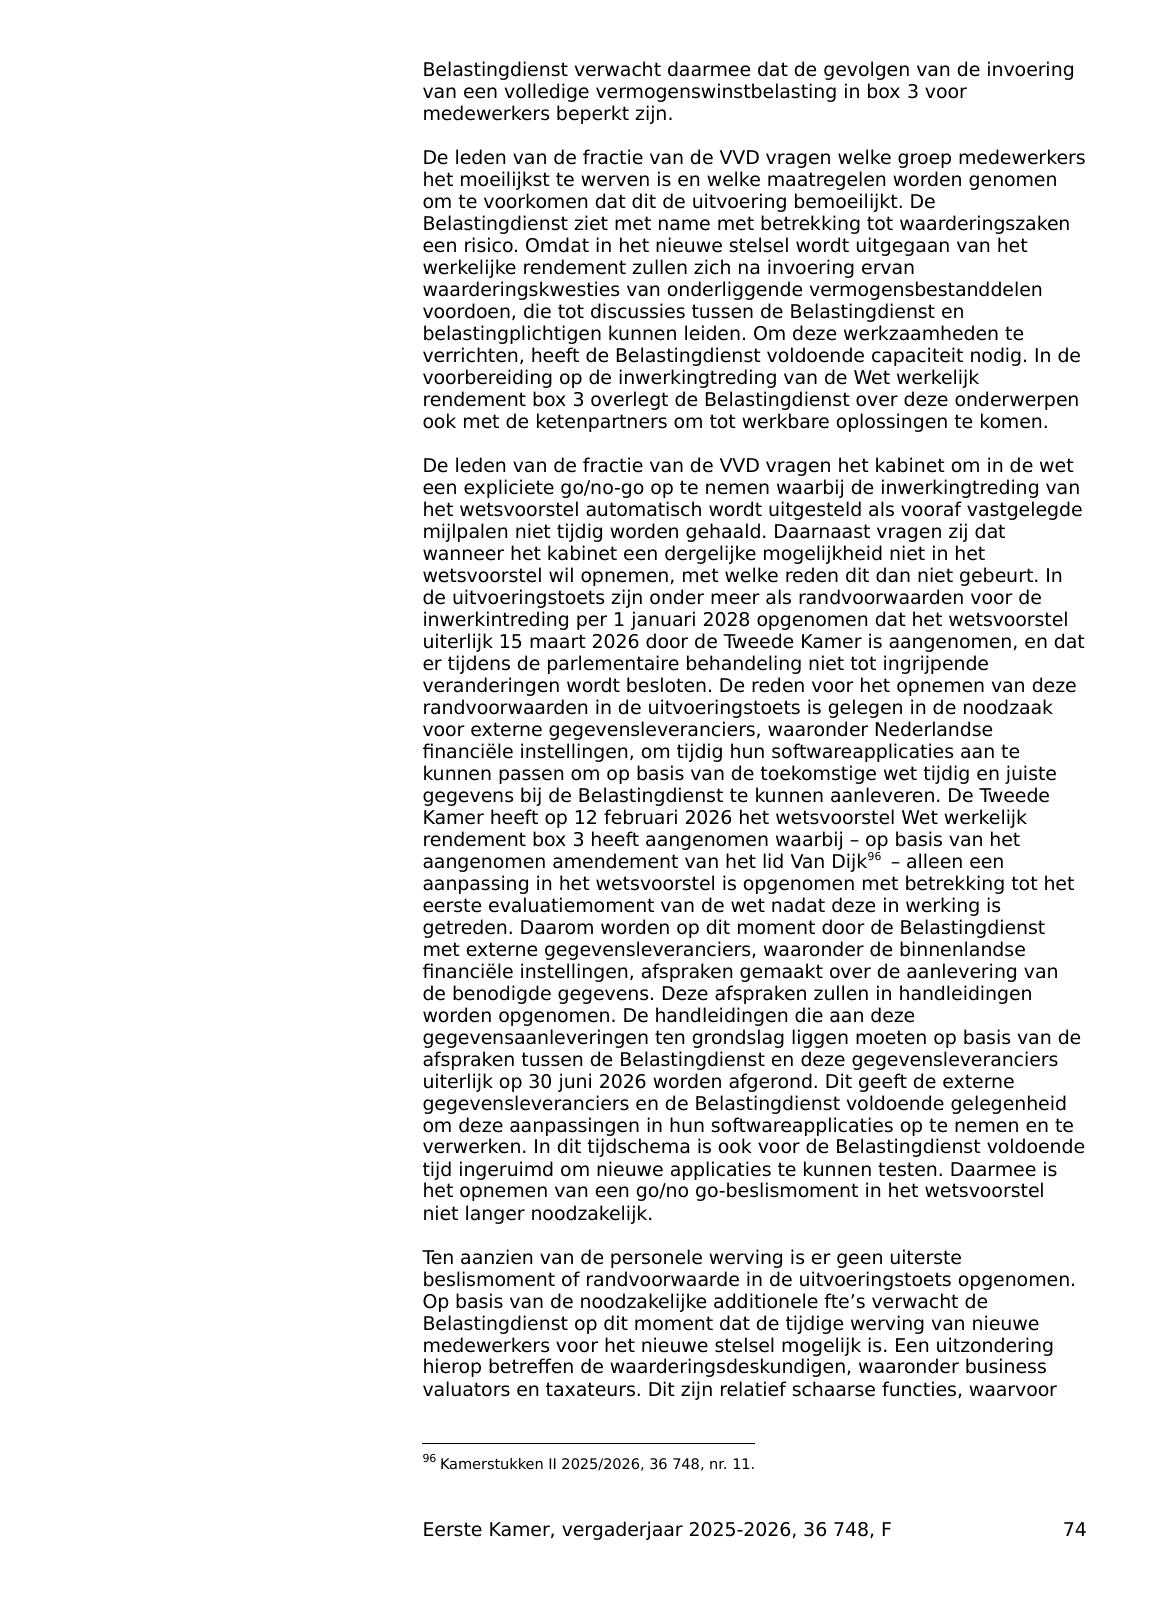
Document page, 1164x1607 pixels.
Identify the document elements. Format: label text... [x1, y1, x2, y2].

text Kamerstukken II 2025/2026, 36 748, nr. 11. [422, 1452, 1087, 1474]
text Belastingdienst verwacht daarmee dat de gevolgen van de invoering van een volledige vermogenswinstbelasting in box 3 voor medewerkers beperkt zijn. [422, 59, 1087, 125]
text Ten aanzien van de personele werving is er geen uiterste beslismoment of randvoorwaarde in de uitvoeringstoets opgenomen. Op basis van de noodzakelijke additionele fte’s verwacht de Belastingdienst op dit moment dat de tijdige werving van nieuwe medewerkers voor het nieuwe stelsel mogelijk is. Een uitzondering hierop betreffen de waarderingsdeskundigen, waaronder business valuators en taxateurs. Dit zijn relatief schaarse functies, waarvoor [422, 1247, 1087, 1400]
text De leden van de fractie van de VVD vragen welke groep medewerkers het moeilijkst te werven is en welke maatregelen worden genomen om te voorkomen dat dit de uitvoering bemoeilijkt. De Belastingdienst ziet met name met betrekking tot waarderingszaken een risico. Omdat in het nieuwe stelsel wordt uitgegaan van het werkelijke rendement zullen zich na invoering ervan waarderingskwesties van onderliggende vermogensbestanddelen voordoen, die tot discussies tussen de Belastingdienst en belastingplichtigen kunnen leiden. Om deze werkzaamheden te verrichten, heeft de Belastingdienst voldoende capaciteit nodig. In de voorbereiding op de inwerkingtreding van de Wet werkelijk rendement box 3 overlegt de Belastingdienst over deze onderwerpen ook met de ketenpartners om tot werkbare oplossingen te komen. [422, 147, 1087, 433]
text De leden van de fractie van de VVD vragen het kabinet om in de wet een expliciete go/no-go op te nemen waarbij de inwerkingtreding van het wetsvoorstel automatisch wordt uitgesteld als vooraf vastgelegde mijlpalen niet tijdig worden gehaald. Daarnaast vragen zij dat wanneer het kabinet een dergelijke mogelijkheid niet in het wetsvoorstel wil opnemen, met welke reden dit dan niet gebeurt. In de uitvoeringstoets zijn onder meer als randvoorwaarden voor de inwerkintreding per 1 januari 2028 opgenomen dat het wetsvoorstel uiterlijk 15 maart 2026 door de Tweede Kamer is aangenomen, en dat er tijdens de parlementaire behandeling niet tot ingrijpende veranderingen wordt besloten. De reden voor het opnemen van deze randvoorwaarden in de uitvoeringstoets is gelegen in de noodzaak voor externe gegevensleveranciers, waaronder Nederlandse financiële instellingen, om tijdig hun softwareapplicaties aan te kunnen passen om op basis van de toekomstige wet tijdig en juiste gegevens bij de Belastingdienst te kunnen aanleveren. De Tweede Kamer heeft op 12 februari 2026 het wetsvoorstel Wet werkelijk rendement box 3 heeft aangenomen waarbij – op basis van het aangenomen amendement van het lid Van Dijk – alleen een aanpassing in het wetsvoorstel is opgenomen met betrekking tot het eerste evaluatiemoment van de wet nadat deze in werking is getreden. Daarom worden op dit moment door de Belastingdienst met externe gegevensleveranciers, waaronder de binnenlandse financiële instellingen, afspraken gemaakt over de aanlevering van de benodigde gegevens. Deze afspraken zullen in handleidingen worden opgenomen. De handleidingen die aan deze gegevensaanleveringen ten grondslag liggen moeten op basis van de afspraken tussen de Belastingdienst en deze gegevensleveranciers uiterlijk op 30 juni 2026 worden afgerond. Dit geeft de externe gegevensleveranciers en de Belastingdienst voldoende gelegenheid om deze aanpassingen in hun softwareapplicaties op te nemen en te verwerken. In dit tijdschema is ook voor de Belastingdienst voldoende tijd ingeruimd om nieuwe applicaties te kunnen testen. Daarmee is het opnemen van een go/no go-beslismoment in het wetsvoorstel niet langer noodzakelijk. [422, 455, 1087, 1224]
